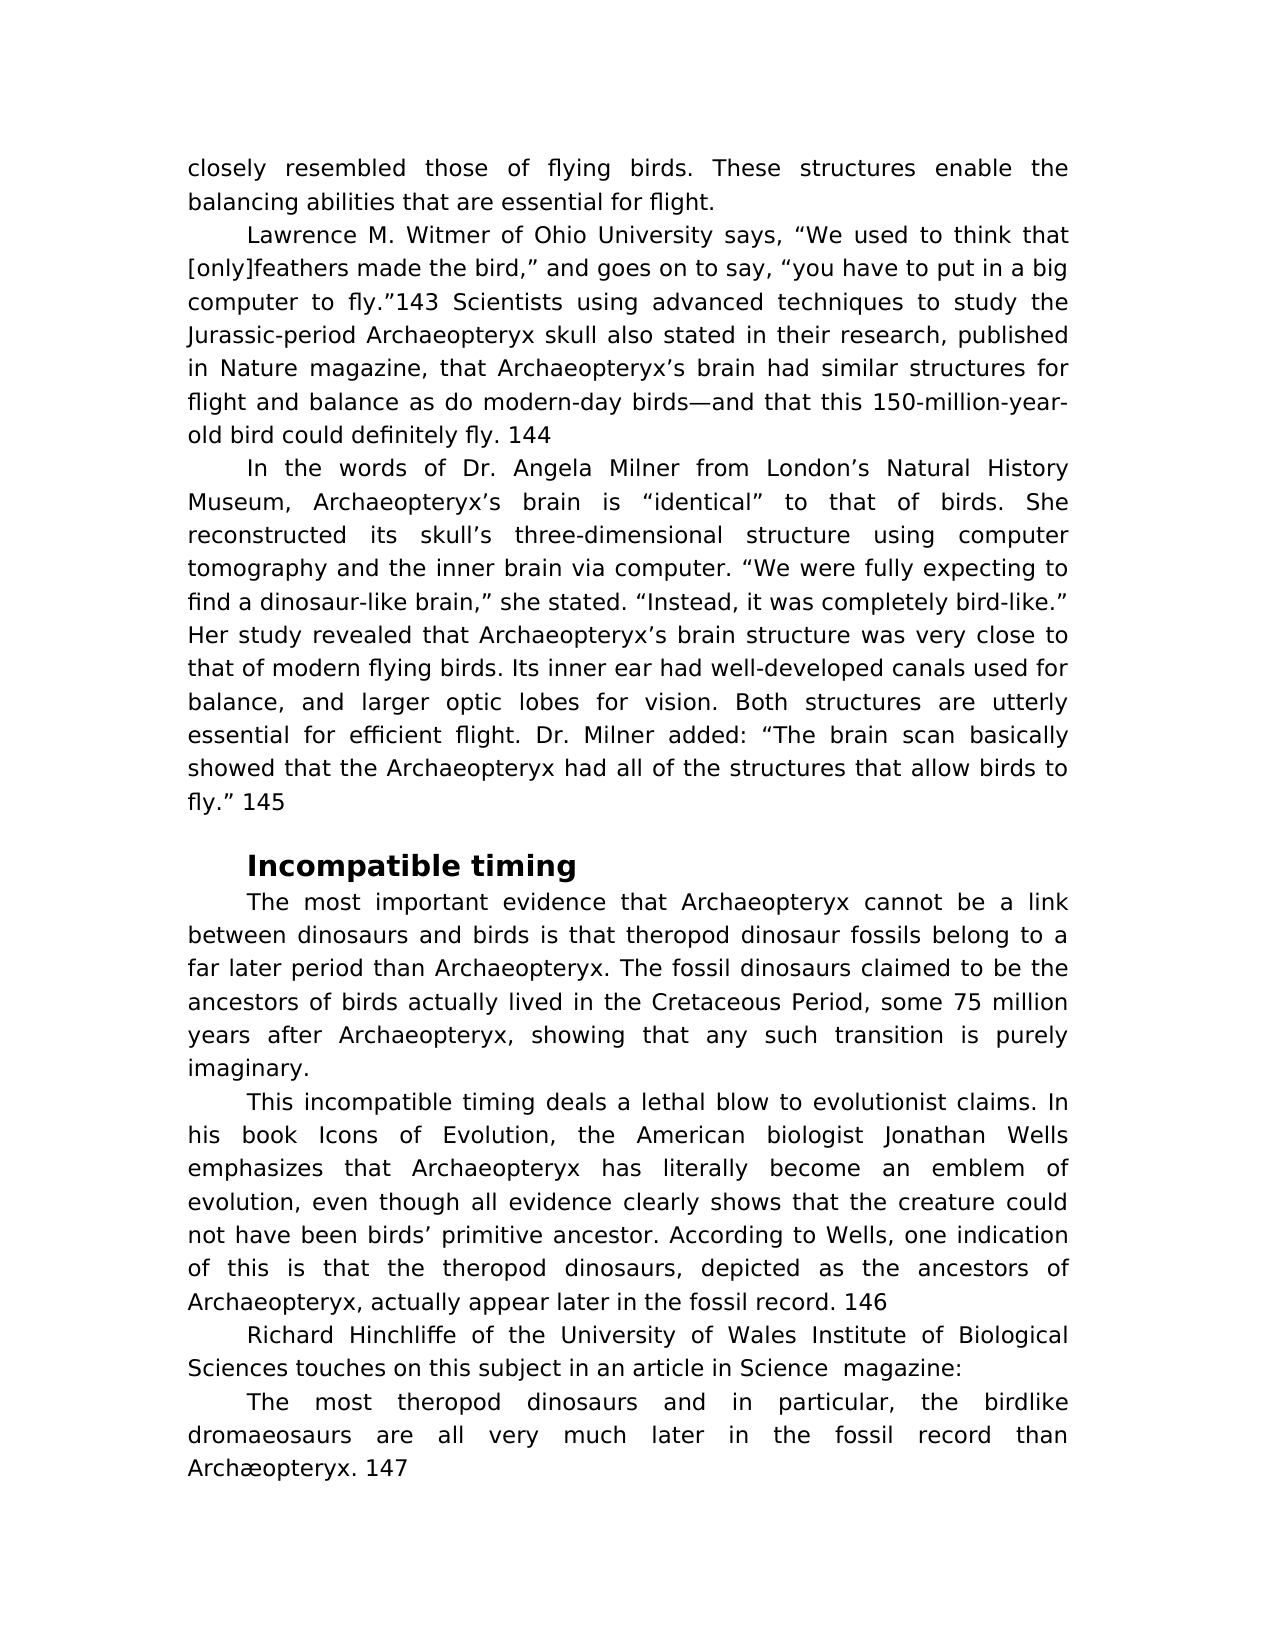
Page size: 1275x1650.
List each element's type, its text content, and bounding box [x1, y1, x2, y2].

text Richard Hinchliffe of the University of Wales Institute of Biological Sciences touches on this subject in an article in Science magazine: [187, 1317, 1070, 1383]
text The most important evidence that Archaeopteryx cannot be a link between dinosaurs and birds is that theropod dinosaur fossils belong to a far later period than Archaeopteryx. The fossil dinosaurs claimed to be the ancestors of birds actually lived in the Cretaceous Period, some 75 million years after Archaeopteryx, showing that any such transition is purely imaginary. [187, 883, 1070, 1083]
text Incompatible timing [187, 850, 1070, 883]
text Lawrence M. Witmer of Ohio University says, “We used to think that [only]feathers made the bird,” and goes on to say, “you have to put in a big computer to fly.”143 Scientists using advanced techniques to study the Jurassic-period Archaeopteryx skull also stated in their research, published in Nature magazine, that Archaeopteryx’s brain had similar structures for flight and balance as do modern-day birds—and that this 150-million-year-old bird could definitely fly. 144 [187, 217, 1070, 450]
text The most theropod dinosaurs and in particular, the birdlike dromaeosaurs are all very much later in the fossil record than Archæopteryx. 147 [187, 1383, 1070, 1483]
text closely resembled those of flying birds. These structures enable the balancing abilities that are essential for flight. [187, 150, 1070, 217]
text This incompatible timing deals a lethal blow to evolutionist claims. In his book Icons of Evolution, the American biologist Jonathan Wells emphasizes that Archaeopteryx has literally become an emblem of evolution, even though all evidence clearly shows that the creature could not have been birds’ primitive ancestor. According to Wells, one indication of this is that the theropod dinosaurs, depicted as the ancestors of Archaeopteryx, actually appear later in the fossil record. 146 [187, 1083, 1070, 1317]
text In the words of Dr. Angela Milner from London’s Natural History Museum, Archaeopteryx’s brain is “identical” to that of birds. She reconstructed its skull’s three-dimensional structure using computer tomography and the inner brain via computer. “We were fully expecting to find a dinosaur-like brain,” she stated. “Instead, it was completely bird-like.” Her study revealed that Archaeopteryx’s brain structure was very close to that of modern flying birds. Its inner ear had well-developed canals used for balance, and larger optic lobes for vision. Both structures are utterly essential for efficient flight. Dr. Milner added: “The brain scan basically showed that the Archaeopteryx had all of the structures that allow birds to fly.” 145 [187, 450, 1070, 817]
